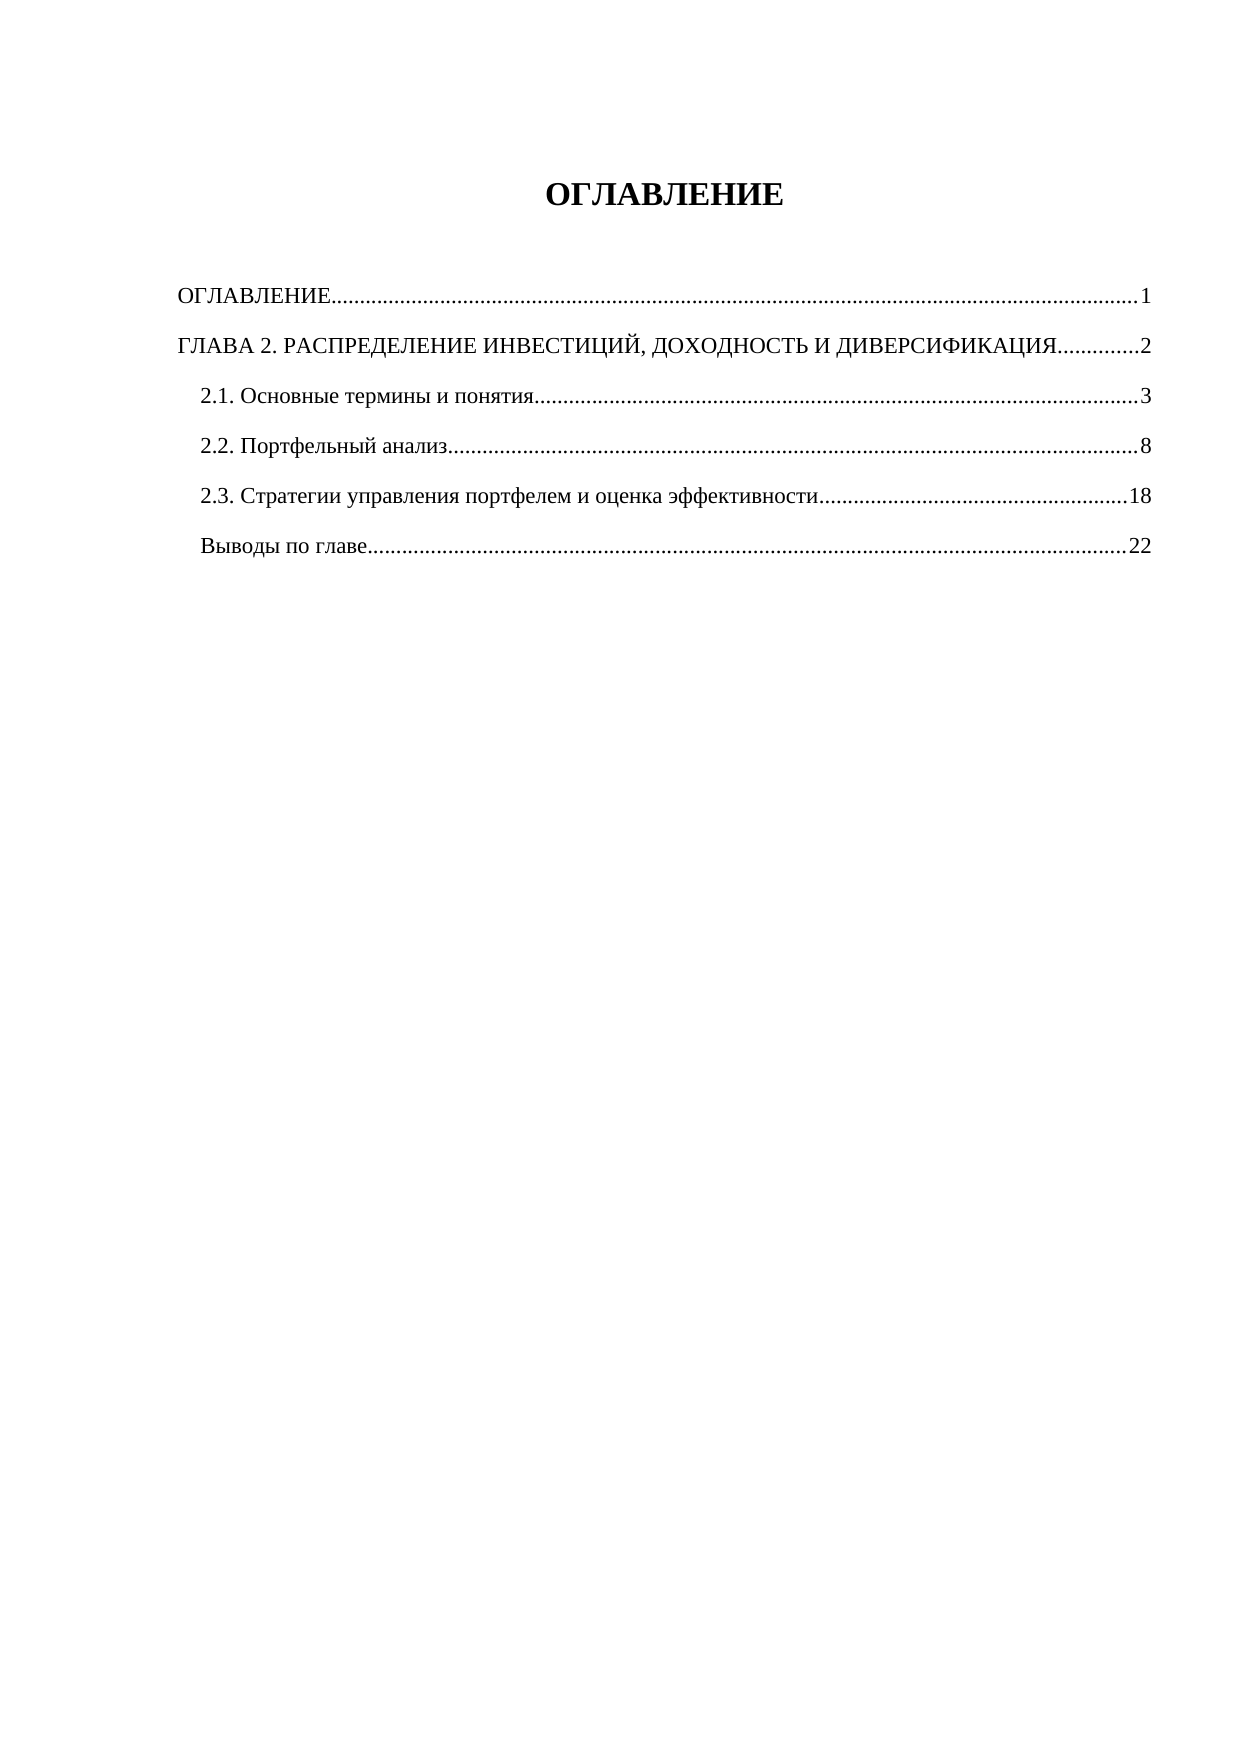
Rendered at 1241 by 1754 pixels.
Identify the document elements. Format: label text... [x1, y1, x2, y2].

text 2.1. Основные термины и понятия 3 [200, 382, 1152, 408]
text Выводы по главе 22 [200, 532, 1152, 558]
text 2.2. Портфельный анализ 8 [200, 432, 1152, 458]
text ГЛАВА 2. РАСПРЕДЕЛЕНИЕ ИНВЕСТИЦИЙ, ДОХОДНОСТЬ И ДИВЕРСИФИКАЦИЯ. 2 [177, 332, 1152, 358]
text 2.3. Стратегии управления портфелем и оценка эффективности 18 [200, 482, 1152, 508]
text ОГЛАВЛЕНИЕ 1 [177, 282, 1152, 308]
subtitle ОГЛАВЛЕНИЕ [177, 174, 1152, 213]
